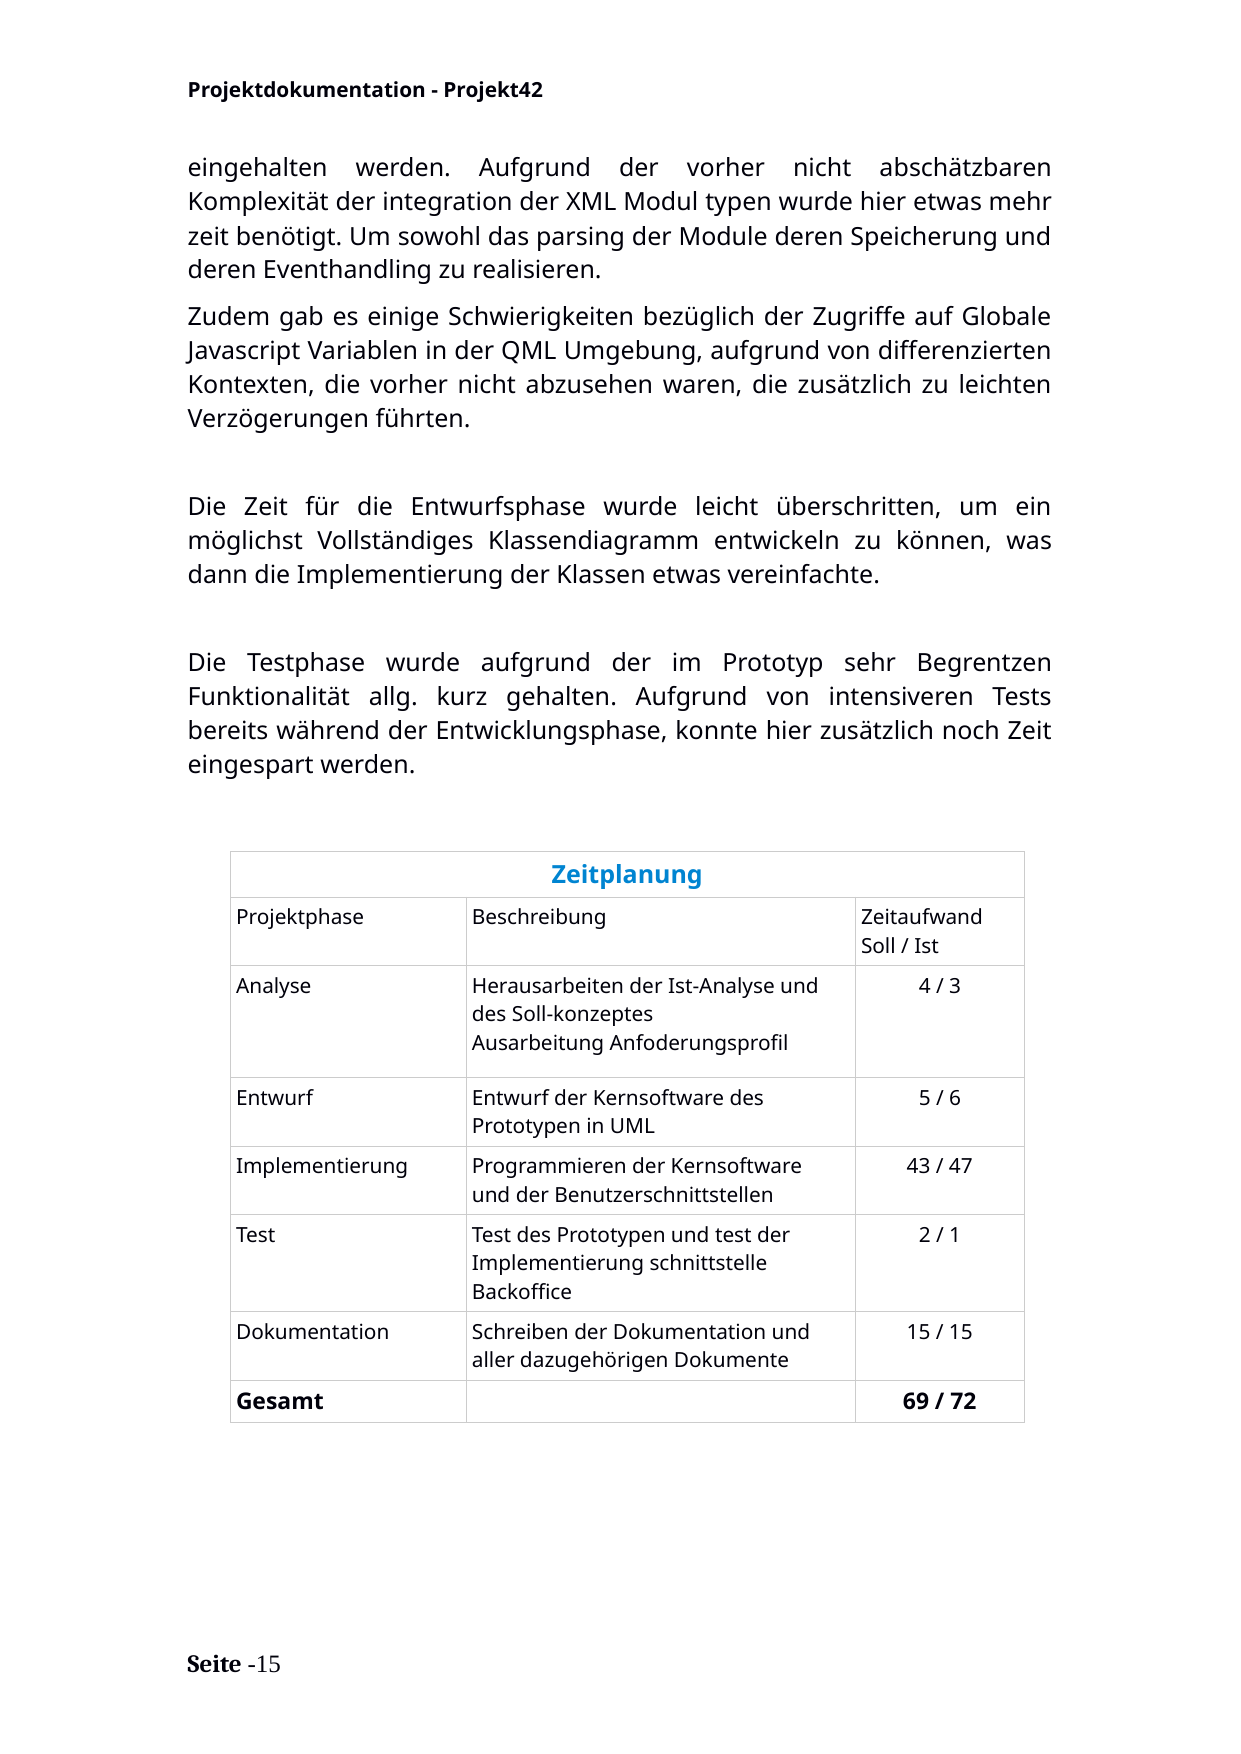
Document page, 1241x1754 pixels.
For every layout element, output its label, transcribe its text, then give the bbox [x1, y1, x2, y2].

table_cell Test des Prototypen und test der Implementierung schnittstelle Backoffice [467, 1215, 855, 1311]
table_cell 15 / 15 [856, 1312, 1024, 1379]
table_cell Schreiben der Dokumentation und aller dazugehörigen Dokumente [467, 1312, 855, 1379]
table_cell 69 / 72 [856, 1381, 1024, 1422]
table_cell [467, 1381, 855, 1422]
text Zudem gab es einige Schwierigkeiten bezüglich der Zugriffe auf Globale Javascript Variablen in der QML Umgebung, aufgrund von differenzierten Kontexten, die vorher nicht abzusehen waren, die zusätzlich zu leichten Verzögerungen führten. [187, 299, 1053, 435]
table_cell 2 / 1 [856, 1215, 1024, 1311]
table_cell Implementierung [231, 1147, 466, 1214]
table_cell 5 / 6 [856, 1078, 1024, 1146]
table_cell Herausarbeiten der Ist-Analyse und des Soll-konzeptes Ausarbeitung Anfoderungsprofil [467, 966, 855, 1077]
table_cell Zeitaufwand Soll / Ist [856, 898, 1024, 965]
table_cell Gesamt [231, 1381, 466, 1422]
table_cell Entwurf [231, 1078, 466, 1146]
text Die Testphase wurde aufgrund der im Prototyp sehr Begrentzen Funktionalität allg. kurz gehalten. Aufgrund von intensiveren Tests bereits während der Entwicklungsphase, konnte hier zusätzlich noch Zeit eingespart werden. [187, 645, 1053, 781]
table_cell 4 / 3 [856, 966, 1024, 1077]
table_cell 43 / 47 [856, 1147, 1024, 1214]
table_cell Dokumentation [231, 1312, 466, 1379]
table_cell Analyse [231, 966, 466, 1077]
table_cell Beschreibung [467, 898, 855, 965]
table_cell Programmieren der Kernsoftware und der Benutzerschnittstellen [467, 1147, 855, 1214]
table_cell Entwurf der Kernsoftware des Prototypen in UML [467, 1078, 855, 1146]
table_header Zeitplanung [231, 852, 1024, 897]
table_cell Test [231, 1215, 466, 1311]
table_cell Projektphase [231, 898, 466, 965]
text eingehalten werden. Aufgrund der vorher nicht abschätzbaren Komplexität der integration der XML Modul typen wurde hier etwas mehr zeit benötigt. Um sowohl das parsing der Module deren Speicherung und deren Eventhandling zu realisieren. [187, 150, 1053, 286]
text Die Zeit für die Entwurfsphase wurde leicht überschritten, um ein möglichst Vollständiges Klassendiagramm entwickeln zu können, was dann die Implementierung der Klassen etwas vereinfachte. [187, 489, 1053, 591]
